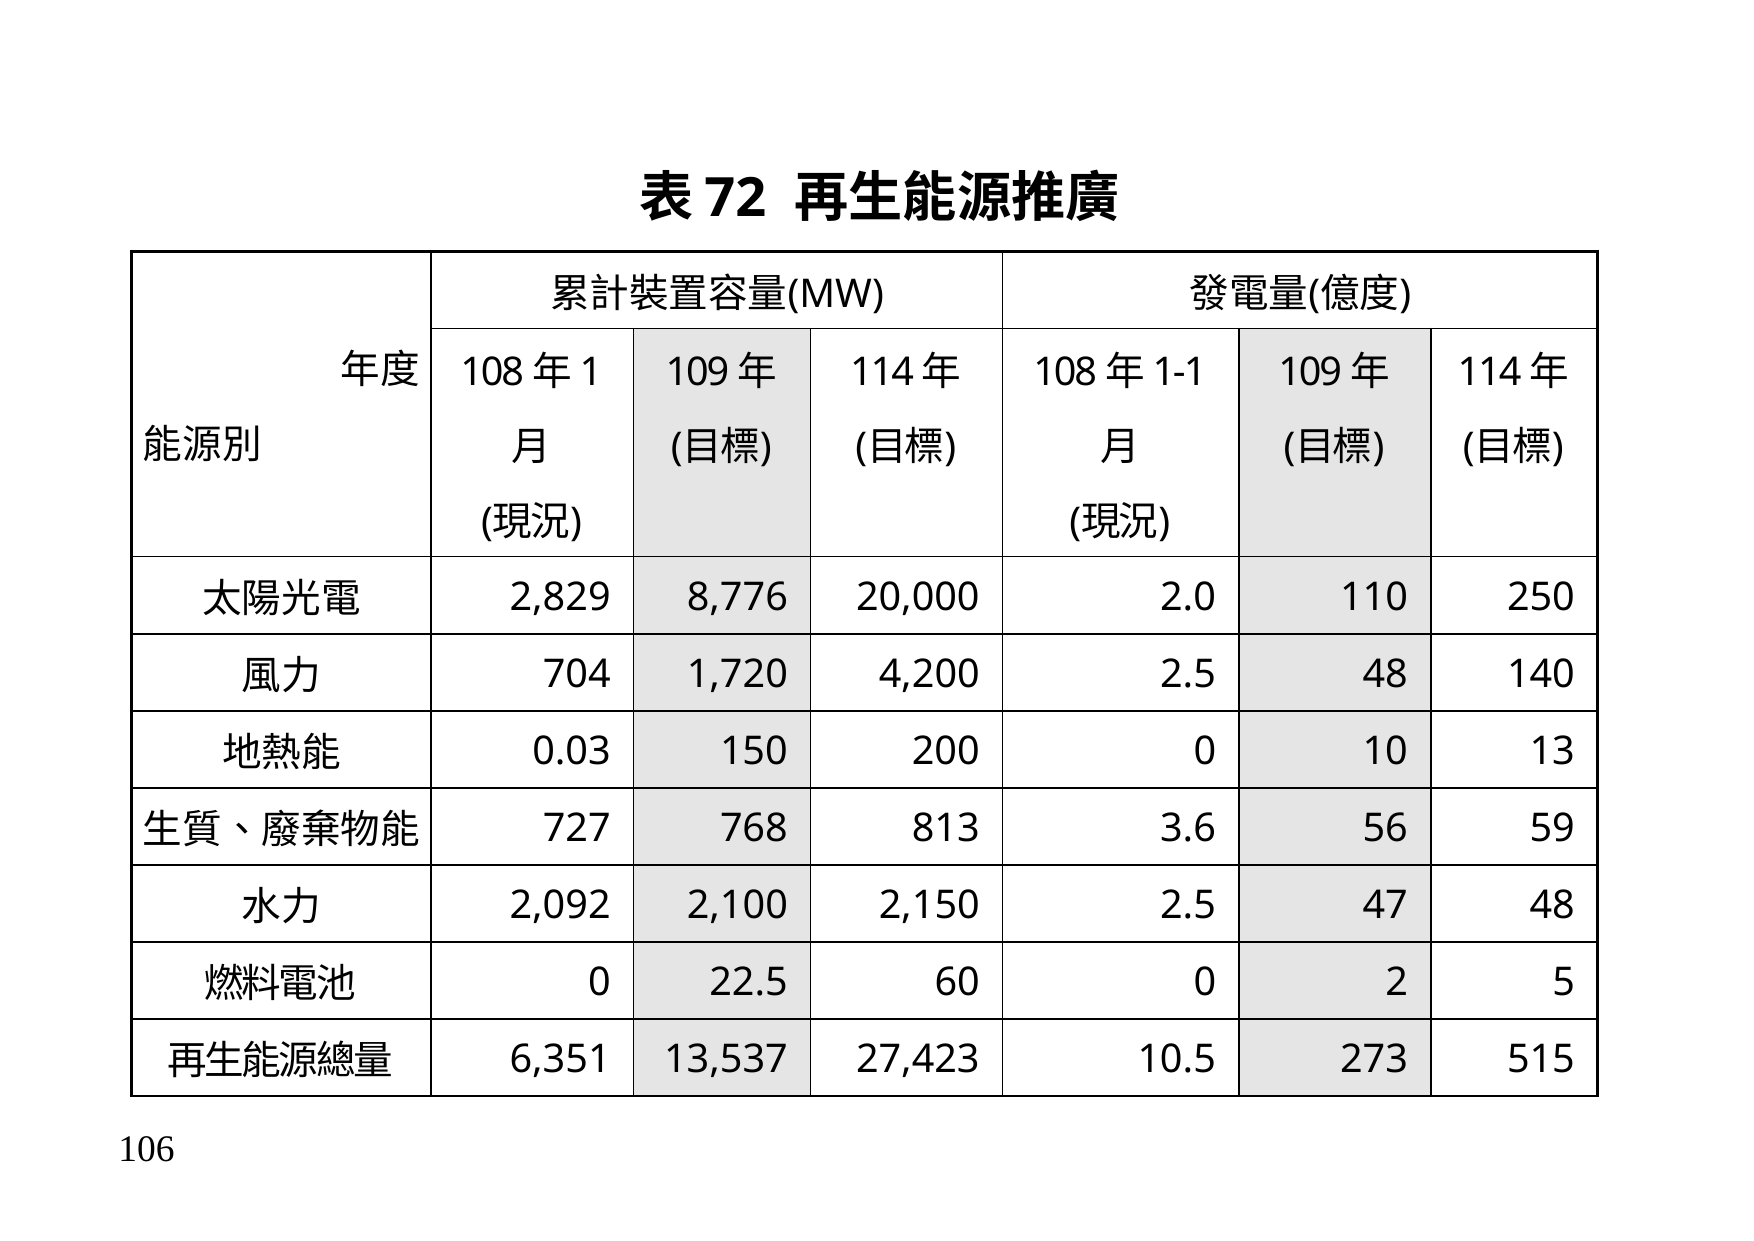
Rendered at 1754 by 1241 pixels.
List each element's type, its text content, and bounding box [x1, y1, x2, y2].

table_cell 114年 (目標) [811, 329, 1002, 556]
table_cell 110 [1240, 557, 1430, 633]
table_cell 燃料電池 [133, 943, 430, 1018]
table_cell 0 [432, 943, 633, 1018]
table_cell 59 [1432, 789, 1596, 864]
table_cell 813 [811, 789, 1002, 864]
table_cell 2,100 [634, 866, 810, 941]
table_cell 109年 (目標) [1240, 329, 1430, 556]
table_cell 13 [1432, 712, 1596, 787]
table_cell 生質、廢棄物能 [133, 789, 430, 864]
table_cell 727 [432, 789, 633, 864]
table_cell 太陽光電 [133, 557, 430, 633]
table_cell 5 [1432, 943, 1596, 1018]
table_cell 2,092 [432, 866, 633, 941]
table_cell 108年1月 (現況) [432, 329, 633, 556]
table_cell 2 [1240, 943, 1430, 1018]
table_cell 6,351 [432, 1020, 633, 1095]
table_cell 再生能源總量 [133, 1020, 430, 1095]
table_header 年度 能源別 [133, 253, 430, 556]
subtitle 表72 再生能源推廣 [118, 137, 1636, 249]
table_cell 3.6 [1003, 789, 1238, 864]
table_cell 768 [634, 789, 810, 864]
table_cell 140 [1432, 635, 1596, 710]
table_cell 150 [634, 712, 810, 787]
table_cell 水力 [133, 866, 430, 941]
table_cell 515 [1432, 1020, 1596, 1095]
table_cell 2.0 [1003, 557, 1238, 633]
table_cell 704 [432, 635, 633, 710]
table_cell 250 [1432, 557, 1596, 633]
table_cell 22.5 [634, 943, 810, 1018]
table_cell 10.5 [1003, 1020, 1238, 1095]
table_cell 47 [1240, 866, 1430, 941]
table_cell 56 [1240, 789, 1430, 864]
table_cell 風力 [133, 635, 430, 710]
table_cell 2,150 [811, 866, 1002, 941]
table_cell 13,537 [634, 1020, 810, 1095]
table_cell 27,423 [811, 1020, 1002, 1095]
table_cell 48 [1432, 866, 1596, 941]
table_cell 0.03 [432, 712, 633, 787]
table_cell 114年 (目標) [1432, 329, 1596, 556]
table_cell 2.5 [1003, 635, 1238, 710]
table_cell 4,200 [811, 635, 1002, 710]
table_cell 1,720 [634, 635, 810, 710]
table_header 發電量(億度) [1003, 253, 1596, 328]
table_cell 200 [811, 712, 1002, 787]
table_cell 273 [1240, 1020, 1430, 1095]
table_cell 2,829 [432, 557, 633, 633]
table_cell 2.5 [1003, 866, 1238, 941]
table_cell 8,776 [634, 557, 810, 633]
table_cell 10 [1240, 712, 1430, 787]
table_cell 地熱能 [133, 712, 430, 787]
table_cell 60 [811, 943, 1002, 1018]
table_cell 20,000 [811, 557, 1002, 633]
table_cell 0 [1003, 943, 1238, 1018]
table_cell 48 [1240, 635, 1430, 710]
table_cell 0 [1003, 712, 1238, 787]
table_cell 108年1-1月 (現況) [1003, 329, 1238, 556]
table_header 累計裝置容量(MW) [432, 253, 1002, 328]
table_cell 109年 (目標) [634, 329, 810, 556]
